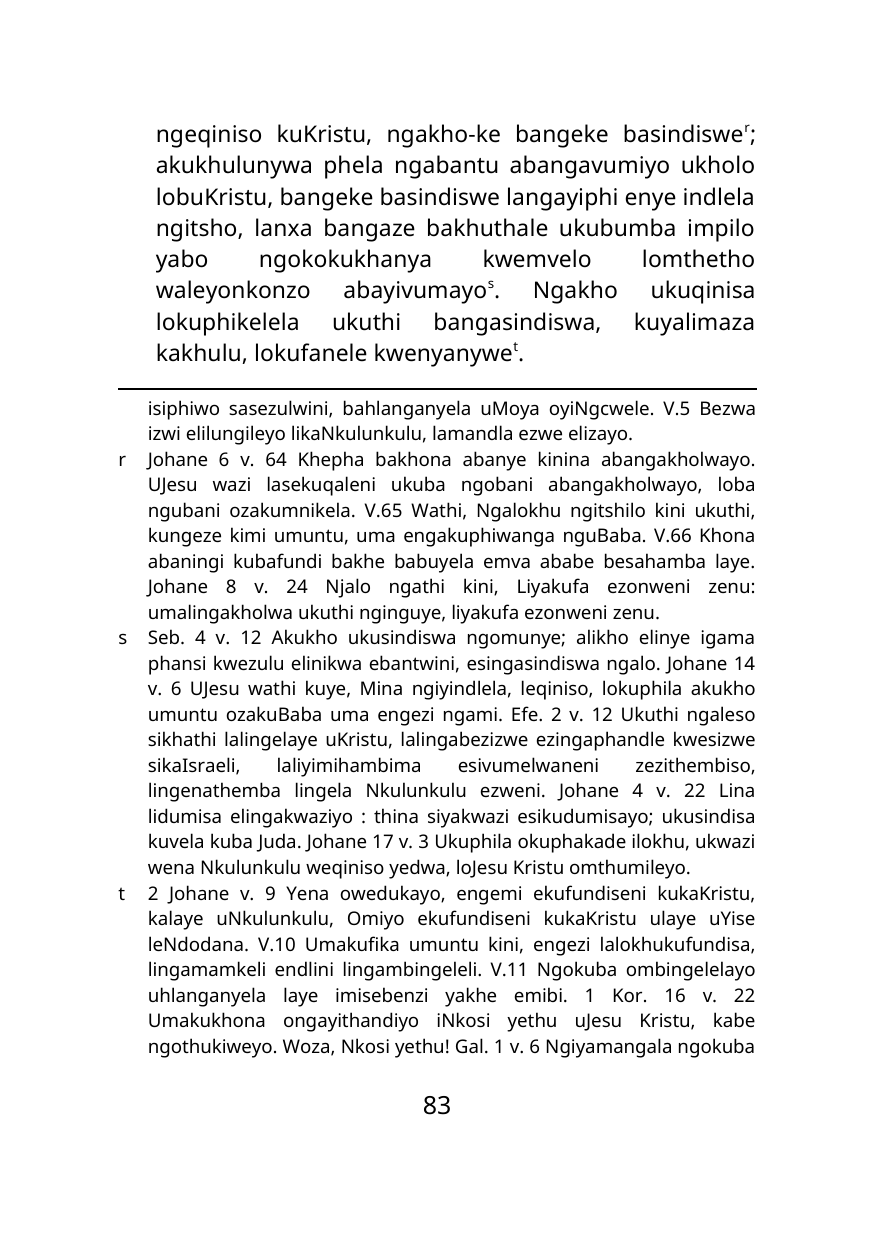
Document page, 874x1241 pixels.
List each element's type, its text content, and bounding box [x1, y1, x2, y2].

list ngeqiniso kuKristu, ngakho-ke bangeke basindiswe; akukhulunywa phela ngabantu abangavumiyo ukholo lobuKristu, bangeke basindiswe langayiphi enye indlela ngitsho, lanxa bangaze bakhuthale ukubumba impilo yabo ngokokukhanya kwemvelo lomthetho waleyonkonzo abayivumayo. Ngakho ukuqinisa lokuphikelela ukuthi bangasindiswa, kuyalimaza kakhulu, lokufanele kwenyanywe. [118, 118, 756, 368]
list Johane 6 v. 64 Khepha bakhona abanye kinina abangakholwayo. UJesu wazi lasekuqaleni ukuba ngobani abangakholwayo, loba ngubani ozakumnikela. V.65 Wathi, Ngalokhu ngitshilo kini ukuthi, kungeze kimi umuntu, uma engakuphiwanga nguBaba. V.66 Khona abaningi kubafundi bakhe babuyela emva ababe besahamba laye. Johane 8 v. 24 Njalo ngathi kini, Liyakufa ezonweni zenu: umalingakholwa ukuthi nginguye, liyakufa ezonweni zenu. [118, 446, 756, 625]
list 2 Johane v. 9 Yena owedukayo, engemi ekufundiseni kukaKristu, kalaye uNkulunkulu, Omiyo ekufundiseni kukaKristu ulaye uYise leNdodana. V.10 Umakufika umuntu kini, engezi lalokhukufundisa, lingamamkeli endlini lingambingeleli. V.11 Ngokuba ombingelelayo uhlanganyela laye imisebenzi yakhe emibi. 1 Kor. 16 v. 22 Umakukhona ongayithandiyo iNkosi yethu uJesu Kristu, kabe ngothukiweyo. Woza, Nkosi yethu! Gal. 1 v. 6 Ngiyamangala ngokuba [118, 880, 756, 1058]
list Seb. 4 v. 12 Akukho ukusindiswa ngomunye; alikho elinye igama phansi kwezulu elinikwa ebantwini, esingasindiswa ngalo. Johane 14 v. 6 UJesu wathi kuye, Mina ngiyindlela, leqiniso, lokuphila akukho umuntu ozakuBaba uma engezi ngami. Efe. 2 v. 12 Ukuthi ngaleso sikhathi lalingelaye uKristu, lalingabezizwe ezingaphandle kwesizwe sikaIsraeli, laliyimihambima esivumelwaneni zezithembiso, lingenathemba lingela Nkulunkulu ezweni. Johane 4 v. 22 Lina lidumisa elingakwaziyo : thina siyakwazi esikudumisayo; ukusindisa kuvela kuba Juda. Johane 17 v. 3 Ukuphila okuphakade ilokhu, ukwazi wena Nkulunkulu weqiniso yedwa, loJesu Kristu omthumileyo. [118, 625, 756, 880]
list isiphiwo sasezulwini, bahlanganyela uMoya oyiNgcwele. V.5 Bezwa izwi elilungileyo likaNkulunkulu, lamandla ezwe elizayo. [118, 395, 756, 446]
